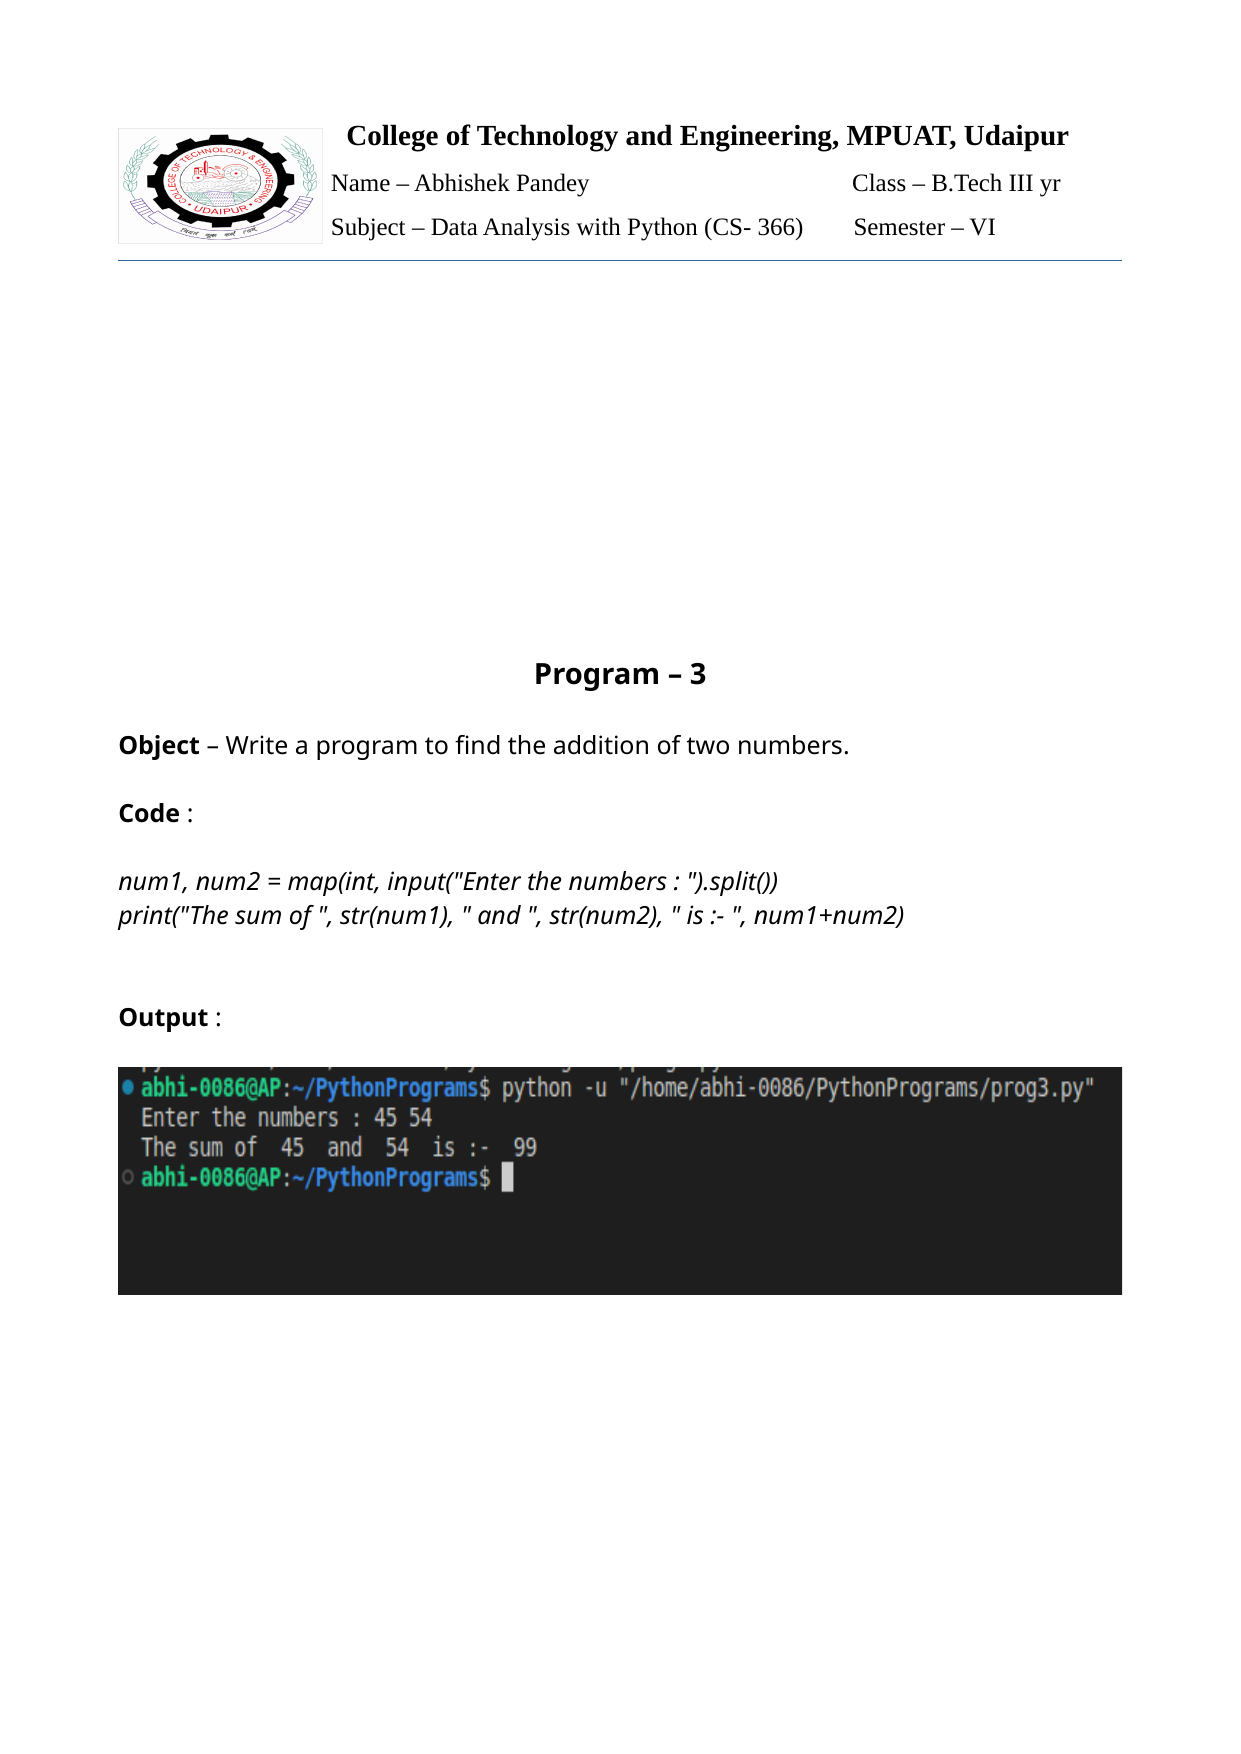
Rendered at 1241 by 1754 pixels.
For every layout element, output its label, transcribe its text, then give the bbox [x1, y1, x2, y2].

picture [118, 128, 323, 244]
text Program – 3 [118, 653, 1122, 693]
text Output : [118, 1000, 1122, 1034]
text num1, num2 = map(int, input("Enter the numbers : ").split()) [118, 863, 1122, 898]
text Code : [118, 795, 1122, 829]
text print("The sum of ", str(num1), " and ", str(num2), " is :- ", num1+num2) [118, 898, 1122, 932]
text Object – Write a program to find the addition of two numbers. [118, 727, 1122, 761]
picture [118, 1067, 1123, 1295]
